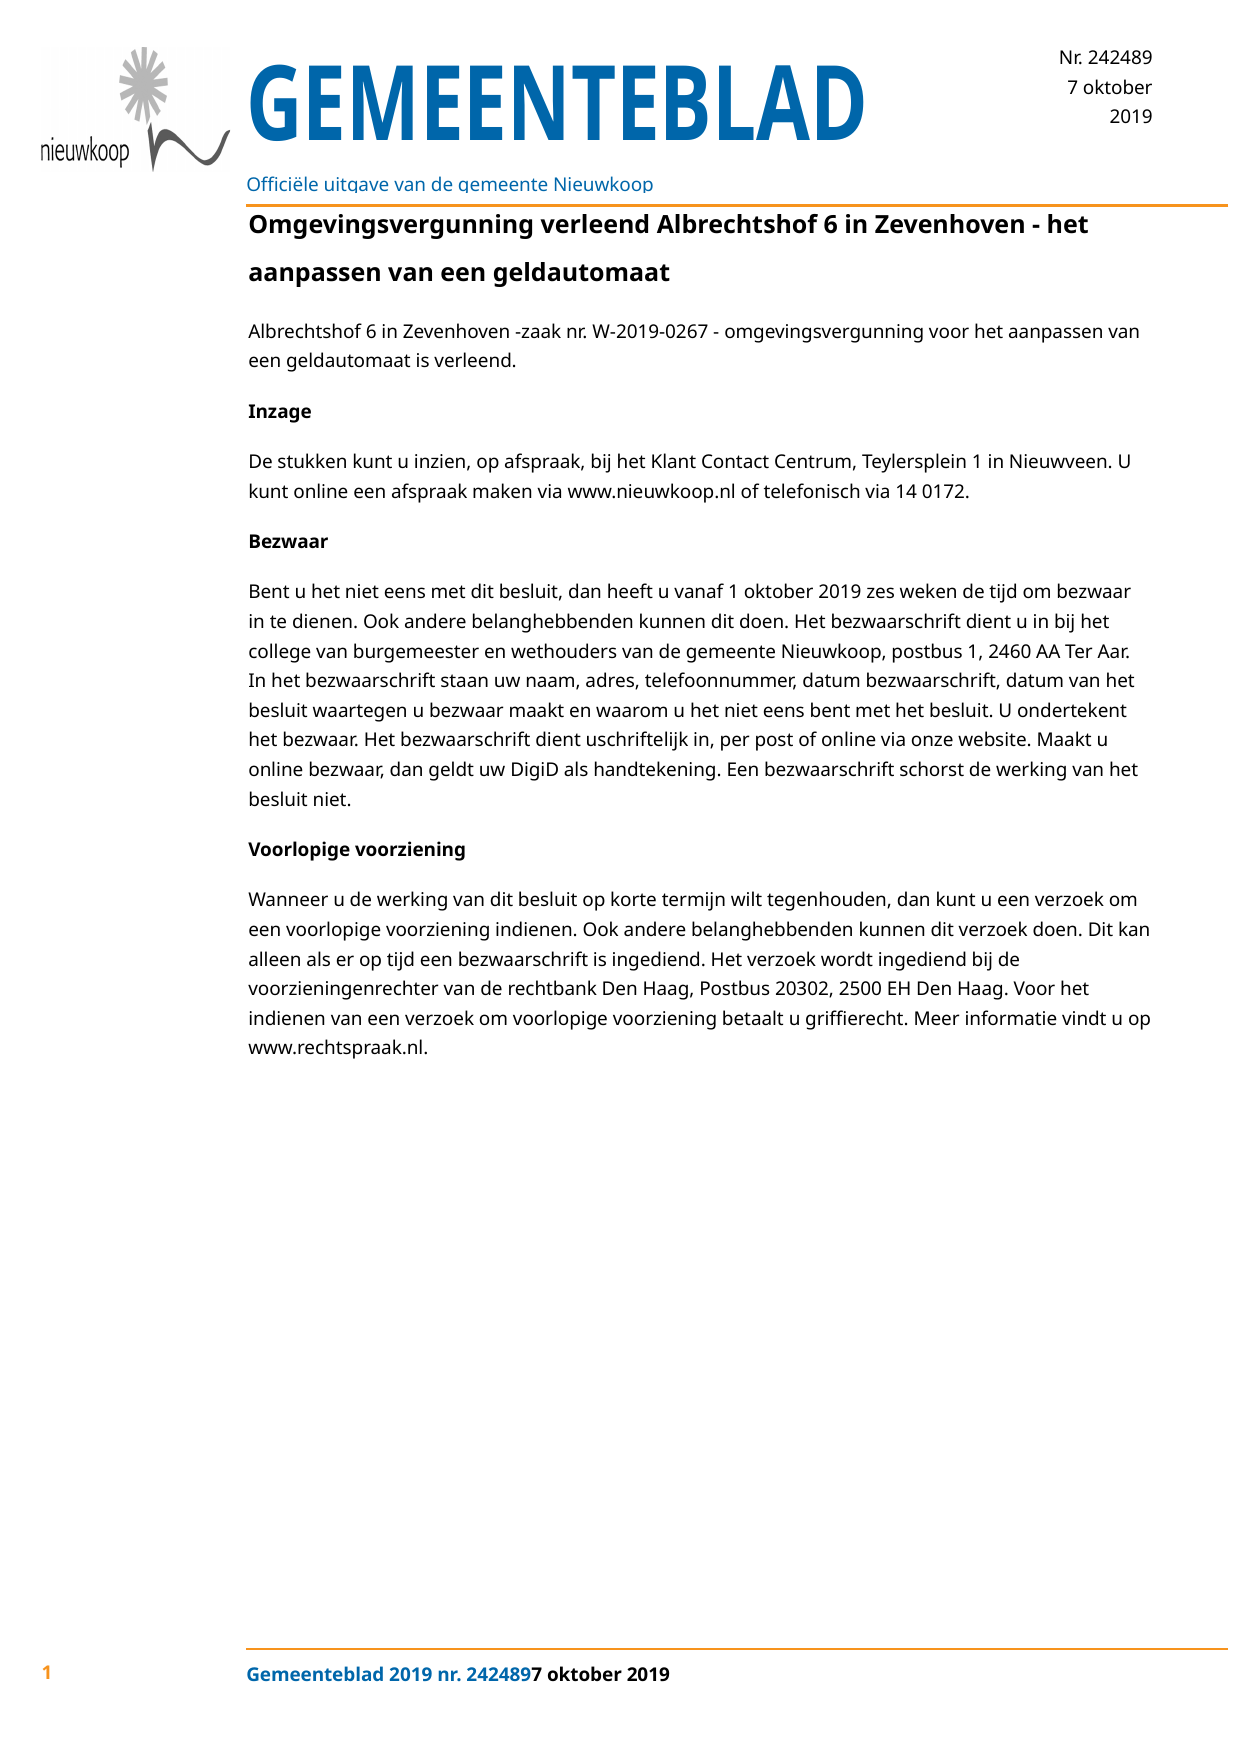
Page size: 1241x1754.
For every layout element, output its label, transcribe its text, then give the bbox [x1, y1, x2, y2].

text Inzage [248, 398, 1152, 424]
text Voorlopige voorziening [248, 836, 1152, 862]
text Albrechtshof 6 in Zevenhoven -zaak nr. W-2019-0267 - omgevingsvergunning voor het aanpassen van een geldautomaat is verleend. [248, 318, 1152, 373]
text Bezwaar [248, 528, 1152, 554]
picture [41, 47, 231, 172]
text Bent u het niet eens met dit besluit, dan heeft u vanaf 1 oktober 2019 zes weken de tijd om bezwaar in te dienen. Ook andere belanghebbenden kunnen dit doen. Het bezwaarschrift dient u in bij het college van burgemeester en wethouders van de gemeente Nieuwkoop, postbus 1, 2460 AA Ter Aar. In het bezwaarschrift staan uw naam, adres, telefoonnummer, datum bezwaarschrift, datum van het besluit waartegen u bezwaar maakt en waarom u het niet eens bent met het besluit. U ondertekent het bezwaar. Het bezwaarschrift dient uschriftelijk in, per post of online via onze website. Maakt u online bezwaar, dan geldt uw DigiD als handtekening. Een bezwaarschrift schorst de werking van het besluit niet. [248, 579, 1152, 812]
text Wanneer u de werking van dit besluit op korte termijn wilt tegenhouden, dan kunt u een verzoek om een voorlopige voorziening indienen. Ook andere belanghebbenden kunnen dit verzoek doen. Dit kan alleen als er op tijd een bezwaarschrift is ingediend. Het verzoek wordt ingediend bij de voorzieningenrechter van de rechtbank Den Haag, Postbus 20302, 2500 EH Den Haag. Voor het indienen van een verzoek om voorlopige voorziening betaalt u griffierecht. Meer informatie vindt u op www.rechtspraak.nl. [248, 887, 1152, 1060]
text Omgevingsvergunning verleend Albrechtshof 6 in Zevenhoven - het aanpassen van een geldautomaat [248, 207, 1152, 288]
text De stukken kunt u inzien, op afspraak, bij het Klant Contact Centrum, Teylersplein 1 in Nieuwveen. U kunt online een afspraak maken via www.nieuwkoop.nl of telefonisch via 14 0172. [248, 448, 1152, 504]
